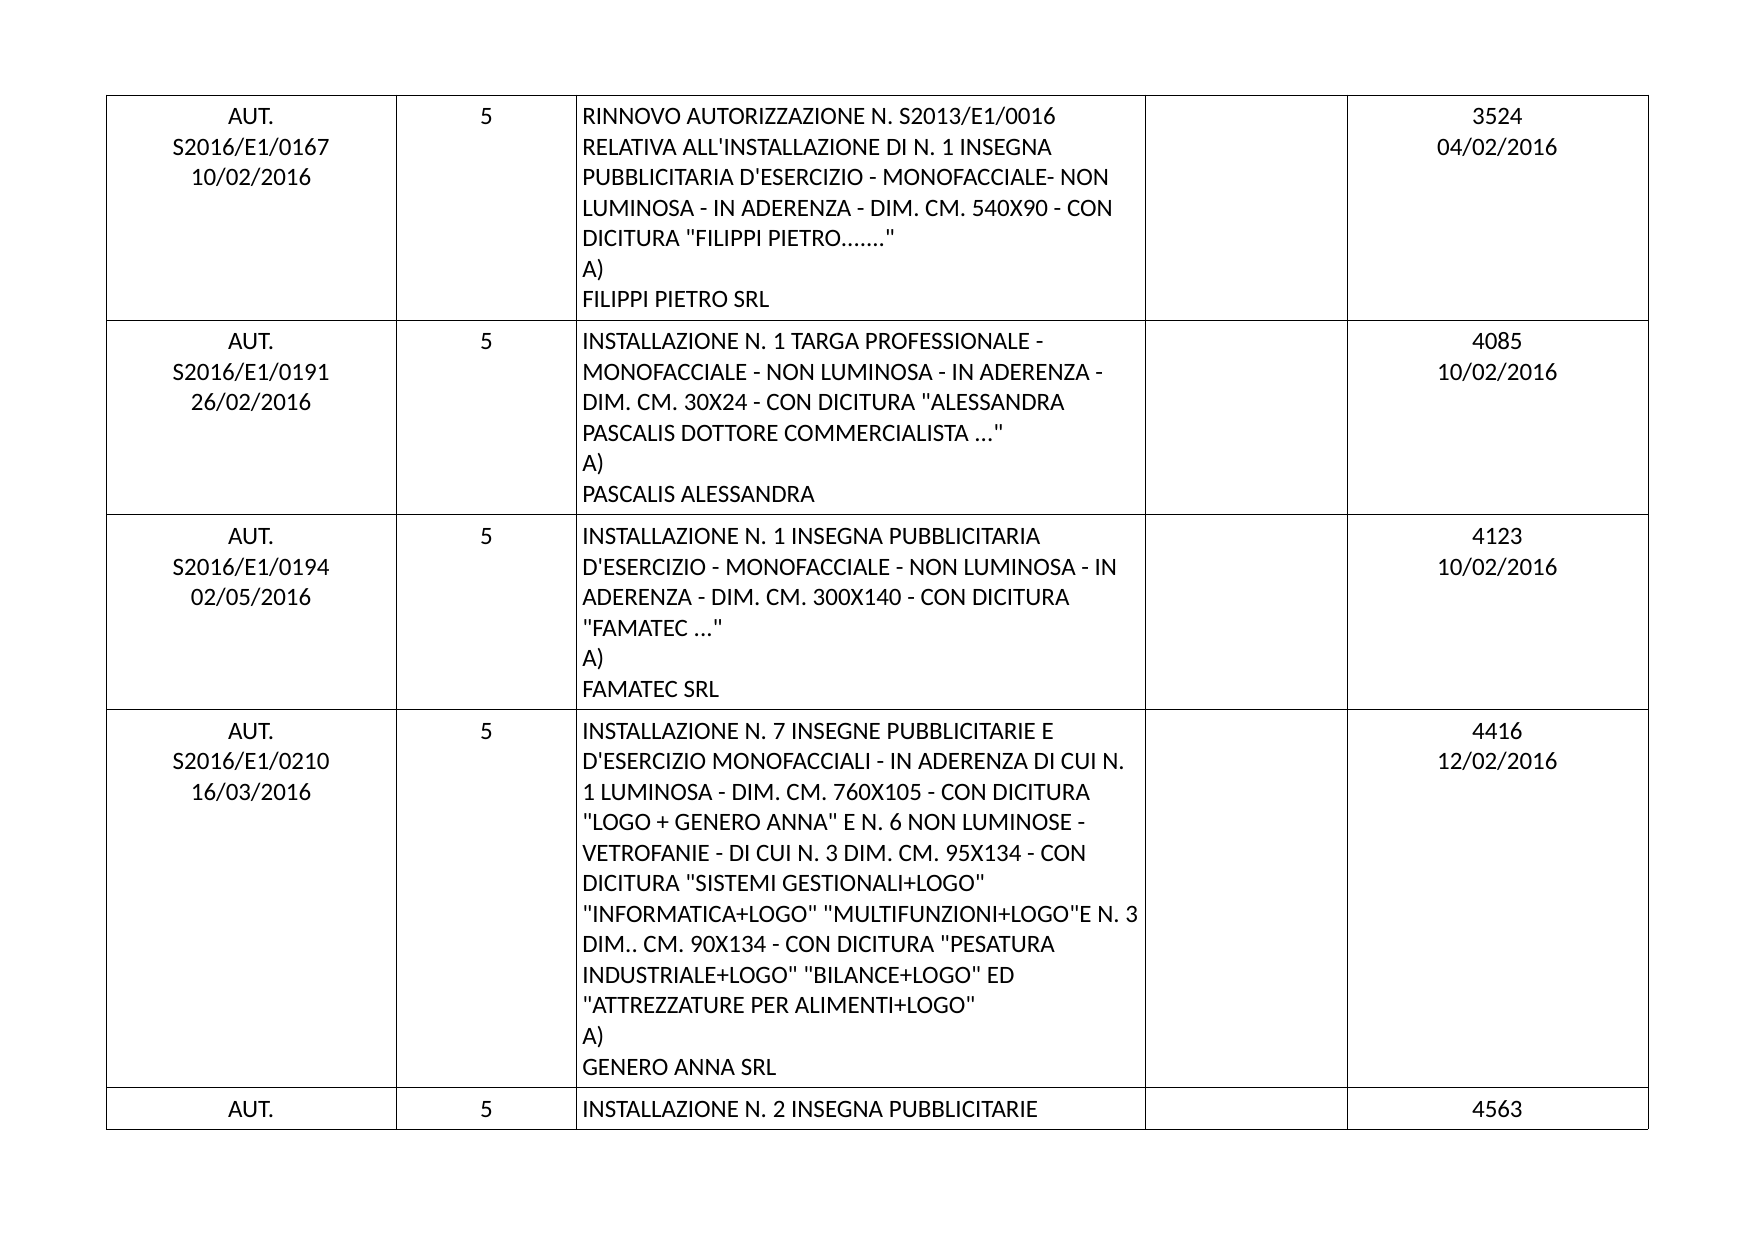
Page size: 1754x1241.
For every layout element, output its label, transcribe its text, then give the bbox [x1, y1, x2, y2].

table_cell [1146, 96, 1347, 320]
table_cell 5 [397, 710, 576, 1087]
table_cell 4085 10/02/2016 [1348, 321, 1648, 514]
table_cell 5 [397, 321, 576, 514]
table_cell 3524 04/02/2016 [1348, 96, 1648, 320]
table_cell 4416 12/02/2016 [1348, 710, 1648, 1087]
table_cell Installazione n. 1 insegna pubblicitaria d'esercizio - monofacciale - non luminosa - in aderenza - dim. cm. 300x140 - con dicitura "famatec ..." A) Famatec srl [577, 515, 1145, 709]
table_cell Installazione n. 1 targa professionale - monofacciale - non luminosa - in aderenza - dim. cm. 30x24 - con dicitura "alessandra pascalis dottore commercialista ..." A) Pascalis alessandra [577, 321, 1145, 514]
table_cell AUT. S2016/E1/0167 10/02/2016 [107, 96, 396, 320]
table_cell 5 [397, 1088, 576, 1129]
table_cell Rinnovo autorizzazione n. s2013/e1/0016 relativa all'installazione di n. 1 insegna pubblicitaria d'esercizio - monofacciale- non luminosa - in aderenza - dim. cm. 540x90 - con dicitura "filippi pietro......." A) Filippi pietro srl [577, 96, 1145, 320]
table_cell AUT. S2016/E1/0210 16/03/2016 [107, 710, 396, 1087]
table_cell [1146, 515, 1347, 709]
table_cell 5 [397, 96, 576, 320]
table_cell 4563 [1348, 1088, 1648, 1129]
table_cell AUT. S2016/E1/0194 02/05/2016 [107, 515, 396, 709]
table_cell [1146, 1088, 1347, 1129]
table_cell [1146, 321, 1347, 514]
table_cell Installazione n. 2 insegna pubblicitarie [577, 1088, 1145, 1129]
table_cell 5 [397, 515, 576, 709]
table_cell [1146, 710, 1347, 1087]
table_cell 4123 10/02/2016 [1348, 515, 1648, 709]
table_cell AUT. [107, 1088, 396, 1129]
table_cell Installazione n. 7 insegne pubblicitarie e d'esercizio monofacciali - in aderenza di cui n. 1 luminosa - dim. cm. 760x105 - con dicitura "logo + genero anna" e n. 6 non luminose - vetrofanie - di cui n. 3 dim. cm. 95x134 - con dicitura "sistemi gestionali+logo" "informatica+logo" "multifunzioni+logo"e n. 3 dim.. cm. 90x134 - con dicitura "pesatura industriale+logo" "bilance+logo" ed "attrezzature per alimenti+logo" A) Genero anna srl [577, 710, 1145, 1087]
table_cell AUT. S2016/E1/0191 26/02/2016 [107, 321, 396, 514]
